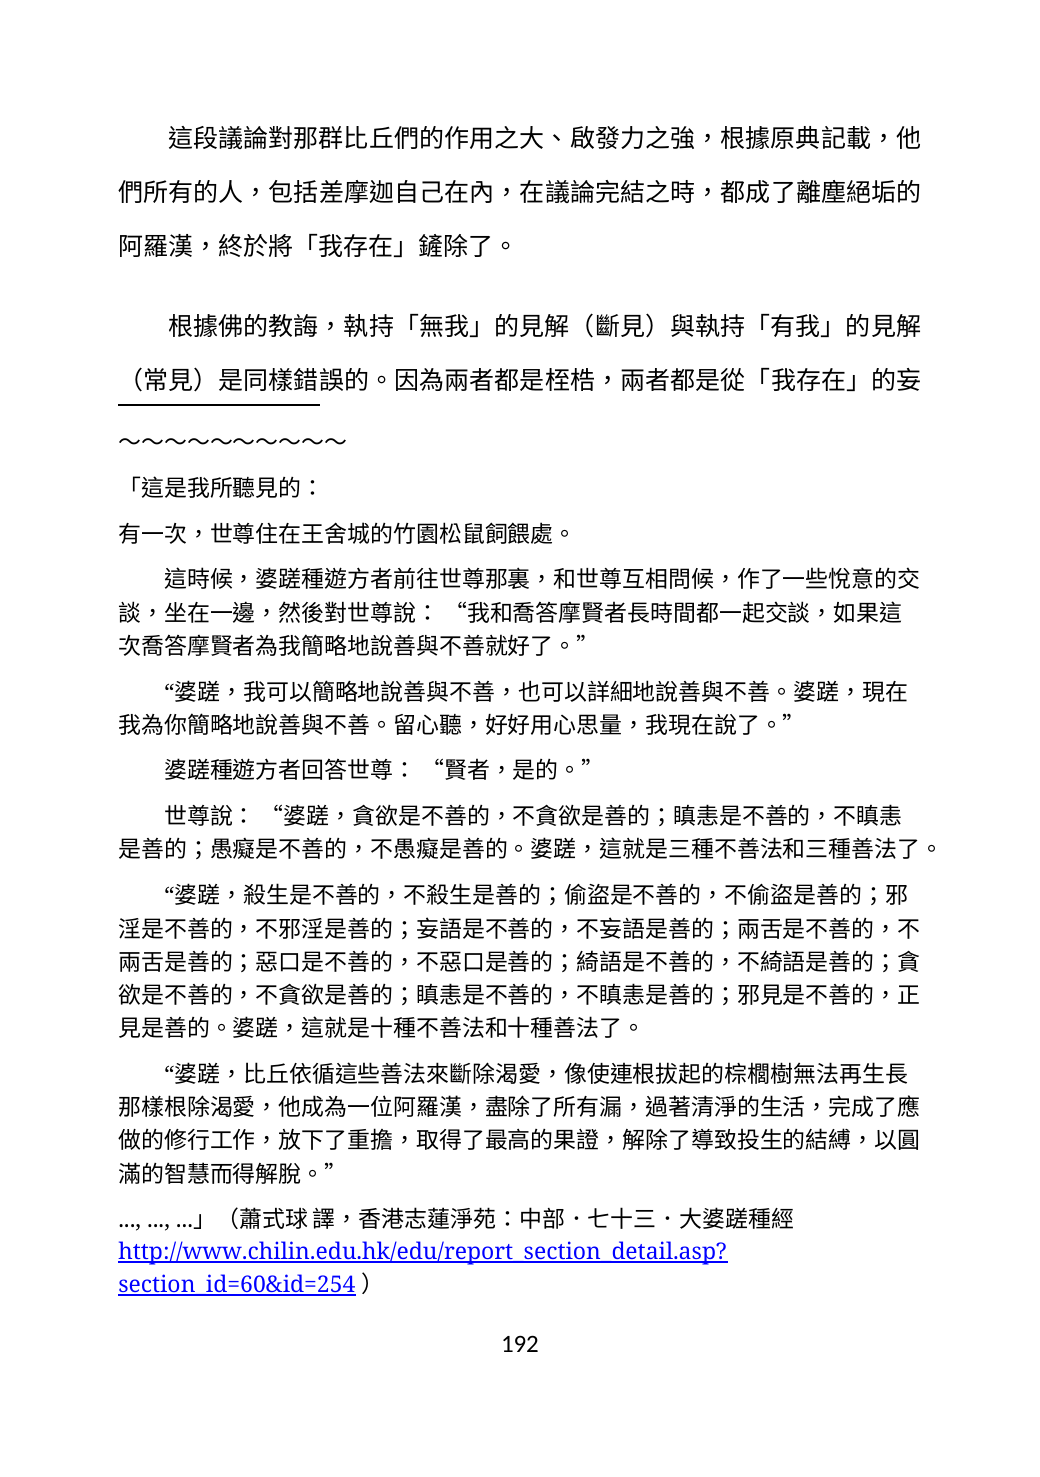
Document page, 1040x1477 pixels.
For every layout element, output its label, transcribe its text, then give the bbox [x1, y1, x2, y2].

text ～～～～～～～～～～ [118, 424, 921, 457]
text “婆蹉，殺生是不善的，不殺生是善的；偷盜是不善的，不偷盜是善的；邪淫是不善的，不邪淫是善的；妄語是不善的，不妄語是善的；兩舌是不善的，不兩舌是善的；惡口是不善的，不惡口是善的；綺語是不善的，不綺語是善的；貪欲是不善的，不貪欲是善的；瞋恚是不善的，不瞋恚是善的；邪見是不善的，正見是善的。婆蹉，這就是十種不善法和十種善法了。 [118, 877, 921, 1043]
text “婆蹉，比丘依循這些善法來斷除渴愛，像使連根拔起的棕櫚樹無法再生長那樣根除渴愛，他成為一位阿羅漢，盡除了所有漏，過著清淨的生活，完成了應做的修行工作，放下了重擔，取得了最高的果證，解除了導致投生的結縛，以圓滿的智慧而得解脫。” [118, 1056, 921, 1189]
text 根據佛的教誨，執持「無我」的見解（斷見）與執持「有我」的見解（常見）是同樣錯誤的。因為兩者都是桎梏，兩者都是從「我存在」的妄 [118, 306, 921, 397]
text ..., ..., ...」（蕭式球 譯，香港志蓮淨苑：中部．七十三．大婆蹉種經 http://www.chilin.edu.hk/edu/report_section_detail.asp?section_id=60&id=254 ） [118, 1201, 921, 1299]
text 世尊說： “婆蹉，貪欲是不善的，不貪欲是善的；瞋恚是不善的，不瞋恚是善的；愚癡是不善的，不愚癡是善的。婆蹉，這就是三種不善法和三種善法了。 [118, 798, 921, 864]
text 婆蹉種遊方者回答世尊： “賢者，是的。” [118, 752, 921, 786]
text 這段議論對那群比丘們的作用之大、啟發力之強，根據原典記載，他們所有的人，包括差摩迦自己在內，在議論完結之時，都成了離塵絕垢的阿羅漢，終於將「我存在」鏟除了。 [118, 118, 921, 263]
text “婆蹉，我可以簡略地說善與不善，也可以詳細地說善與不善。婆蹉，現在我為你簡略地說善與不善。留心聽，好好用心思量，我現在說了。” [118, 673, 921, 740]
text 這時候，婆蹉種遊方者前往世尊那裏，和世尊互相問候，作了一些悅意的交談，坐在一邊，然後對世尊說： “我和喬答摩賢者長時間都一起交談，如果這次喬答摩賢者為我簡略地說善與不善就好了。” [118, 561, 921, 661]
text 有一次，世尊住在王舍城的竹園松鼠飼餵處。 [118, 515, 921, 549]
text 「這是我所聽見的： [118, 470, 921, 503]
